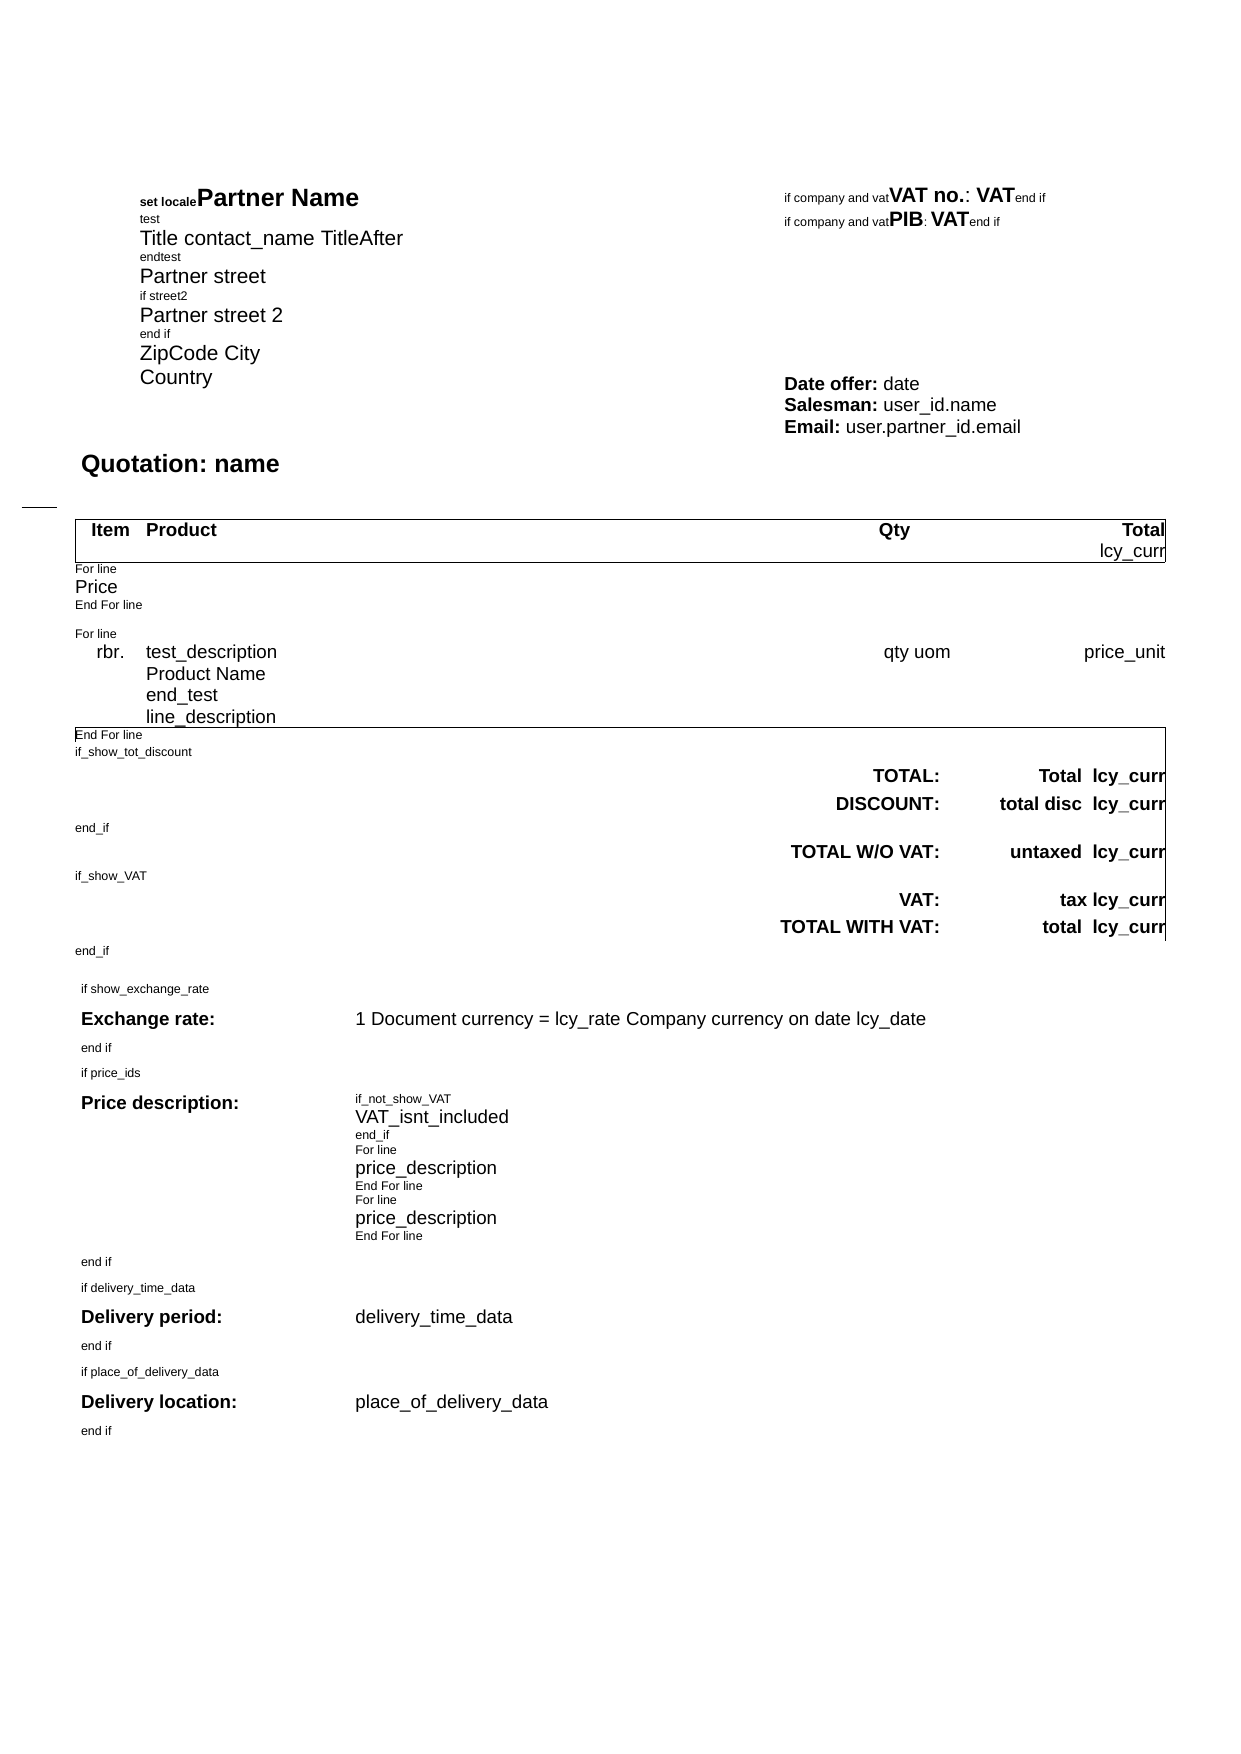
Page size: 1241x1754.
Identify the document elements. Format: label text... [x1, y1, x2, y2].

table_cell end_if [75, 817, 1165, 838]
table_cell if price_ids [75, 1060, 1165, 1086]
table_cell DISCOUNT: [75, 790, 940, 817]
table_cell TOTAL: [75, 762, 940, 790]
table_cell Price [75, 576, 1165, 598]
table_cell if_show_tot_discount [75, 742, 1165, 762]
table_cell Total lcy_curr [940, 762, 1165, 790]
table_cell untaxed lcy_curr [940, 838, 1165, 865]
table_cell 1 Document currency = lcy_rate Company currency on date lcy_date [350, 1002, 1165, 1034]
table_cell total disc lcy_curr [940, 790, 1165, 817]
table_header if delivery_time_data [75, 1275, 1165, 1300]
table_cell qty uom [839, 641, 950, 727]
table_header if company and vatVAT no.: VATend if if company and vatPIB: VATend if [778, 177, 1162, 325]
table_header [75, 177, 134, 443]
table_cell TOTAL WITH VAT: [75, 913, 940, 941]
table_cell total lcy_curr [940, 913, 1165, 941]
table_cell [839, 540, 950, 562]
table_cell [75, 612, 1165, 627]
table_cell VAT: [75, 886, 940, 913]
table_header Product [146, 520, 838, 540]
table_cell if_show_VAT [75, 865, 1165, 886]
table_cell test_description Product Name end_test line_description [146, 641, 838, 727]
table_cell [75, 483, 1165, 518]
table_cell End For line [75, 598, 1165, 612]
table_cell Price description: [75, 1086, 349, 1249]
table_cell price_unit [950, 641, 1165, 727]
table_cell end if [75, 1333, 1165, 1359]
table_cell tax lcy_curr [940, 886, 1165, 913]
table_cell For line [75, 563, 1165, 576]
table_cell end if [75, 1249, 1165, 1274]
table_cell if_not_show_VAT VAT_isnt_included end_if For line price_description End For line For line price_description End For line [350, 1086, 1165, 1249]
table_cell Date offer: date Salesman: user_id.name Email: user.partner_id.email [778, 325, 1162, 443]
table_cell lcy_curr [950, 540, 1165, 562]
table_cell End For line [76, 728, 1165, 742]
table_cell Exchange rate: [75, 1002, 349, 1034]
table_cell Delivery period: [75, 1300, 349, 1333]
table_cell delivery_time_data [350, 1300, 1165, 1333]
table_cell end_if [75, 941, 1165, 961]
table_header Item [76, 520, 146, 540]
table_header Total [950, 520, 1165, 540]
table_cell Delivery location: [75, 1385, 349, 1418]
table_header Quotation: name [75, 443, 1165, 483]
table_cell if place_of_delivery_data [75, 1359, 1165, 1385]
table_cell For line [75, 627, 1165, 641]
table_cell end if [75, 1035, 1165, 1060]
table_header set localePartner Name test Title contact_name TitleAfter endtest Partner street if street2 Partner street 2 end if ZipCode City Country [134, 177, 778, 443]
table_cell [146, 540, 838, 562]
table_cell TOTAL W/O VAT: [75, 838, 940, 865]
table_cell rbr. [75, 641, 146, 727]
table_header Qty [839, 520, 950, 540]
table_cell place_of_delivery_data [350, 1385, 1165, 1418]
table_header if show_exchange_rate [75, 976, 1165, 1002]
table_cell [76, 540, 146, 562]
table_cell end if [75, 1418, 1165, 1444]
